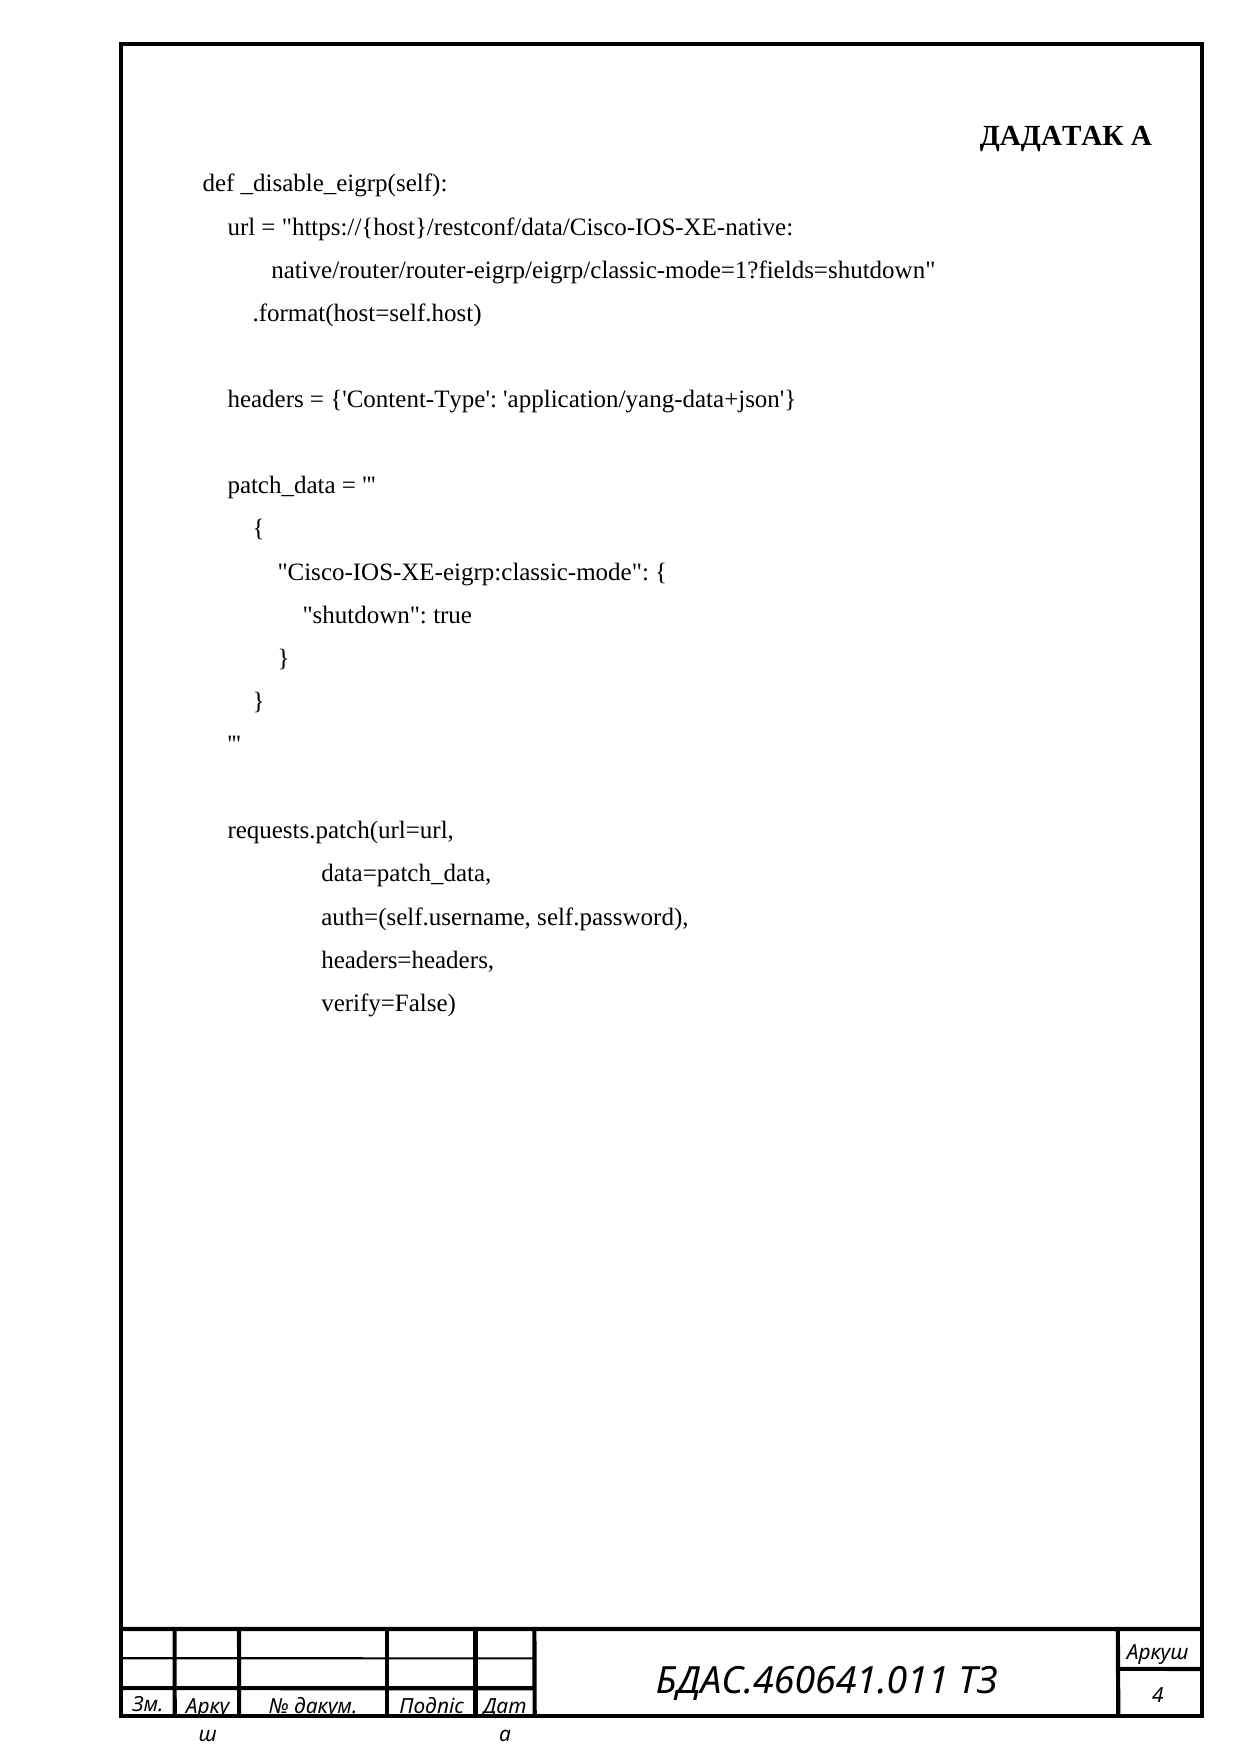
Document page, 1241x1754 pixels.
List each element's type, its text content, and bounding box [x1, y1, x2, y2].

subtitle "shutdown": true [177, 600, 1152, 628]
subtitle headers=headers, [177, 945, 1152, 973]
subtitle auth=(self.username, self.password), [177, 902, 1152, 930]
subtitle ДАДАТАК А [177, 118, 1152, 152]
subtitle requests.patch(url=url, [177, 815, 1152, 844]
subtitle verify=False) [177, 988, 1152, 1017]
subtitle patch_data = ''' [177, 470, 1152, 499]
subtitle { [177, 513, 1152, 542]
subtitle data=patch_data, [177, 858, 1152, 887]
subtitle ''' [177, 729, 1152, 758]
subtitle native/router/router-eigrp/eigrp/classic-mode=1?fields=shutdown" [177, 255, 1152, 283]
subtitle url = "https://{host}/restconf/data/Cisco-IOS-XE-native: [177, 212, 1152, 240]
subtitle .format(host=self.host) [177, 298, 1152, 327]
subtitle def _disable_eigrp(self): [177, 168, 1152, 197]
subtitle headers = {'Content-Type': 'application/yang-data+json'} [177, 384, 1152, 413]
subtitle } [177, 686, 1152, 715]
subtitle } [177, 643, 1152, 672]
subtitle "Cisco-IOS-XE-eigrp:classic-mode": { [177, 557, 1152, 585]
